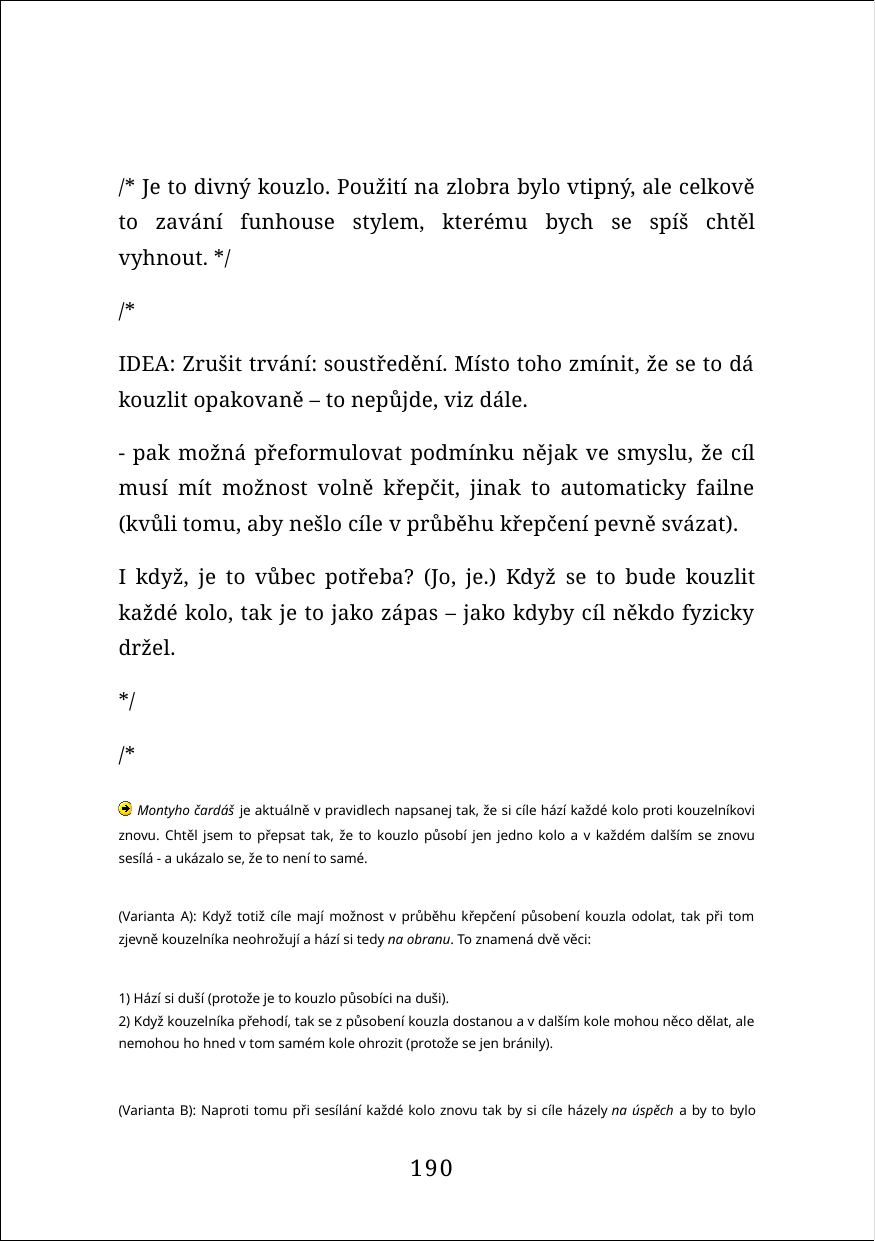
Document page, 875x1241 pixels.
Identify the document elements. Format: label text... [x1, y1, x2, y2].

text IDEA: Zrušit trvání: soustředění. Místo toho zmínit, že se to dá kouzlit opakovaně – to nepůjde, viz dále. [118, 349, 756, 413]
picture [118, 801, 132, 816]
text Montyho čardáš je aktuálně v pravidlech napsanej tak, že si cíle hází každé kolo proti kouzelníkovi znovu. Chtěl jsem to přepsat tak, že to kouzlo působí jen jedno kolo a v každém dalším se znovu sesílá - a ukázalo se, že to není to samé. (Varianta A): Když totiž cíle mají možnost v průběhu křepčení působení kouzla odolat, tak při tom zjevně kouzelníka neohrožují a hází si tedy na obranu. To znamená dvě věci: 1) Hází si duší (protože je to kouzlo působíci na duši). 2) Když kouzelníka přehodí, tak se z působení kouzla dostanou a v dalším kole mohou něco dělat, ale nemohou ho hned v tom samém kole ohrozit (protože se jen bránily). (Varianta B): Naproti tomu při sesílání každé kolo znovu tak by si cíle házely na úspěch a by to bylo [118, 793, 756, 1121]
text /* Je to divný kouzlo. Použití na zlobra bylo vtipný, ale celkově to zavání funhouse stylem, kterému bych se spíš chtěl vyhnout. */ [118, 172, 756, 271]
text - pak možná přeformulovat podmínku nějak ve smyslu, že cíl musí mít možnost volně křepčit, jinak to automaticky failne (kvůli tomu, aby nešlo cíle v průběhu křepčení pevně svázat). [118, 438, 756, 537]
text */ [118, 687, 756, 715]
text /* [118, 740, 756, 768]
text I když, je to vůbec potřeba? (Jo, je.) Když se to bude kouzlit každé kolo, tak je to jako zápas – jako kdyby cíl někdo fyzicky držel. [118, 562, 756, 662]
text /* [118, 296, 756, 324]
